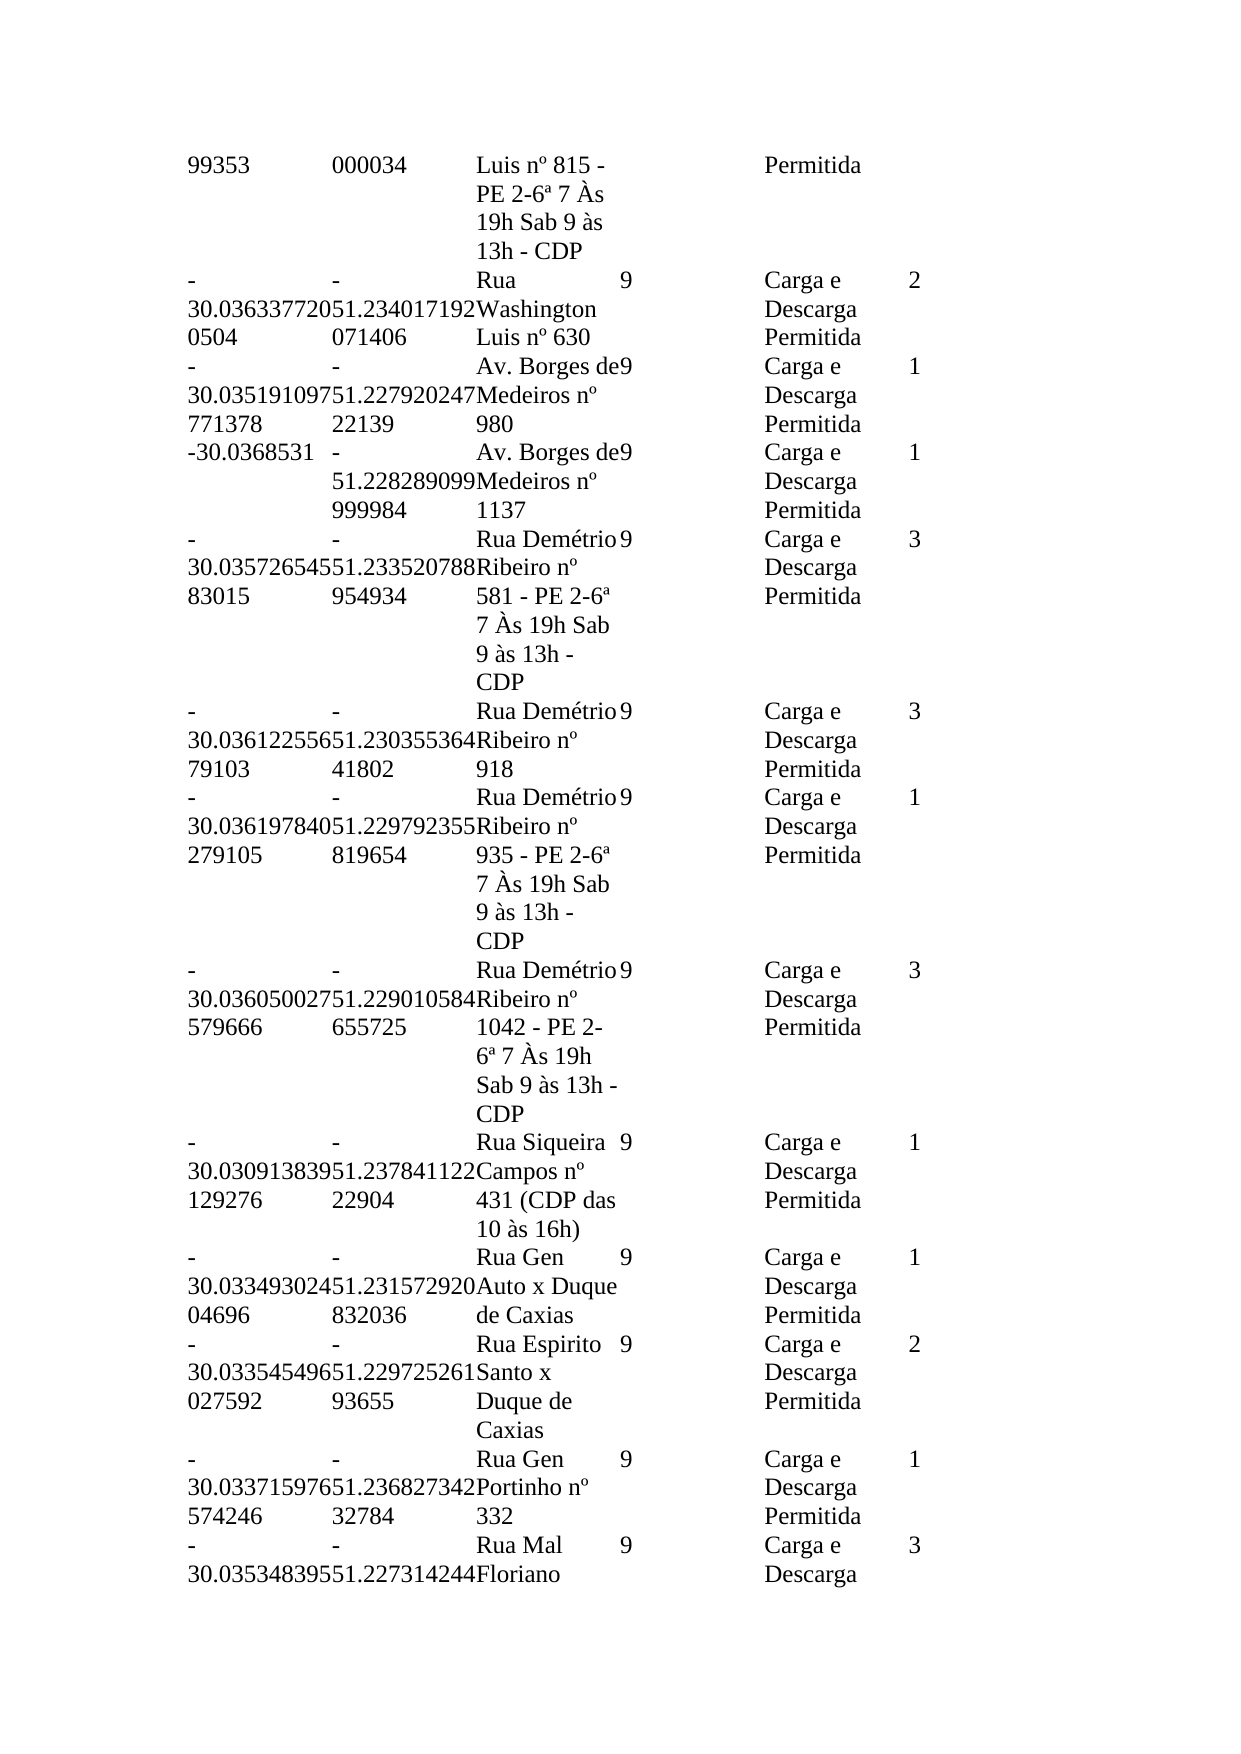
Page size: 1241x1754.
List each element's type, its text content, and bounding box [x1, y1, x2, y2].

table_cell Carga e Descarga Permitida [764, 696, 908, 782]
table_cell Carga e Descarga Permitida [764, 955, 908, 1127]
table_cell Carga e Descarga Permitida [764, 1128, 908, 1242]
table_cell Carga e Descarga Permitida [764, 1444, 908, 1530]
table_cell 9 [620, 438, 764, 524]
table_cell -30.0368531 [188, 438, 332, 524]
table_cell -51.233520788954934 [332, 524, 476, 696]
table_cell Carga e Descarga Permitida [764, 783, 908, 955]
table_cell 9 [620, 955, 764, 1127]
table_cell Carga e Descarga Permitida [764, 265, 908, 351]
table_cell -51.23784112222904 [332, 1128, 476, 1242]
table_cell 9 [620, 1243, 764, 1329]
table_cell Av. Borges de Medeiros nº 1137 [476, 438, 620, 524]
table_cell 9 [620, 351, 764, 437]
table_cell -51.22972526193655 [332, 1329, 476, 1444]
table_cell 9 [620, 1530, 764, 1587]
table_cell Permitida [764, 150, 908, 265]
table_cell Carga e Descarga Permitida [764, 1329, 908, 1444]
table_cell 1 [908, 1243, 1053, 1329]
table_cell Rua Demétrio Ribeiro nº 1042 - PE 2-6ª 7 Às 19h Sab 9 às 13h - CDP [476, 955, 620, 1127]
table_cell -30.030913839129276 [188, 1128, 332, 1242]
table_cell -30.0363377200504 [188, 265, 332, 351]
table_cell Rua Demétrio Ribeiro nº 935 - PE 2-6ª 7 Às 19h Sab 9 às 13h - CDP [476, 783, 620, 955]
table_cell -51.22792024722139 [332, 351, 476, 437]
table_cell Carga e Descarga Permitida [764, 524, 908, 696]
table_cell -30.033715976574246 [188, 1444, 332, 1530]
table_cell 1 [908, 1128, 1053, 1242]
table_cell 9 [620, 1444, 764, 1530]
table_cell Rua Demétrio Ribeiro nº 581 - PE 2-6ª 7 Às 19h Sab 9 às 13h - CDP [476, 524, 620, 696]
table_cell 3 [908, 1530, 1053, 1587]
table_cell -51.23682734232784 [332, 1444, 476, 1530]
table_cell 9 [620, 265, 764, 351]
table_cell Carga e Descarga Permitida [764, 438, 908, 524]
table_cell 9 [620, 696, 764, 782]
table_cell Rua Gen Portinho nº 332 [476, 1444, 620, 1530]
table_cell -51.229010584655725 [332, 955, 476, 1127]
table_cell [908, 150, 1053, 265]
table_cell -30.035191097771378 [188, 351, 332, 437]
table_cell Rua Washington Luis nº 630 [476, 265, 620, 351]
table_cell -30.036050027579666 [188, 955, 332, 1127]
table_cell Rua Siqueira Campos nº 431 (CDP das 10 às 16h) [476, 1128, 620, 1242]
table_cell -30.03612255679103 [188, 696, 332, 782]
table_cell [620, 150, 764, 265]
table_cell -30.036197840279105 [188, 783, 332, 955]
table_cell 9 [620, 783, 764, 955]
table_cell Av. Borges de Medeiros nº 980 [476, 351, 620, 437]
table_cell 9 [620, 1128, 764, 1242]
table_cell -51.231572920832036 [332, 1243, 476, 1329]
table_cell -30.033545496027592 [188, 1329, 332, 1444]
table_cell 99353 [188, 150, 332, 265]
table_cell -30.03349302404696 [188, 1243, 332, 1329]
table_cell -51.227314244 [332, 1530, 476, 1587]
table_cell -30.035348395 [188, 1530, 332, 1587]
table_cell 9 [620, 1329, 764, 1444]
table_cell Carga e Descarga [764, 1530, 908, 1587]
table_cell -51.228289099999984 [332, 438, 476, 524]
table_cell Rua Demétrio Ribeiro nº 918 [476, 696, 620, 782]
table_cell 000034 [332, 150, 476, 265]
table_cell Rua Gen Auto x Duque de Caxias [476, 1243, 620, 1329]
table_cell -30.03572654583015 [188, 524, 332, 696]
table_cell 1 [908, 783, 1053, 955]
table_cell Rua Espirito Santo x Duque de Caxias [476, 1329, 620, 1444]
table_cell 1 [908, 351, 1053, 437]
table_cell 3 [908, 955, 1053, 1127]
table_cell 3 [908, 524, 1053, 696]
table_cell 2 [908, 1329, 1053, 1444]
table_cell 2 [908, 265, 1053, 351]
table_cell 3 [908, 696, 1053, 782]
table_cell 9 [620, 524, 764, 696]
table_cell Carga e Descarga Permitida [764, 351, 908, 437]
table_cell 1 [908, 438, 1053, 524]
table_cell -51.23035536441802 [332, 696, 476, 782]
table_cell -51.229792355819654 [332, 783, 476, 955]
table_cell -51.234017192071406 [332, 265, 476, 351]
table_cell Luis nº 815 - PE 2-6ª 7 Às 19h Sab 9 às 13h - CDP [476, 150, 620, 265]
table_cell 1 [908, 1444, 1053, 1530]
table_cell Carga e Descarga Permitida [764, 1243, 908, 1329]
table_cell Rua Mal Floriano [476, 1530, 620, 1587]
